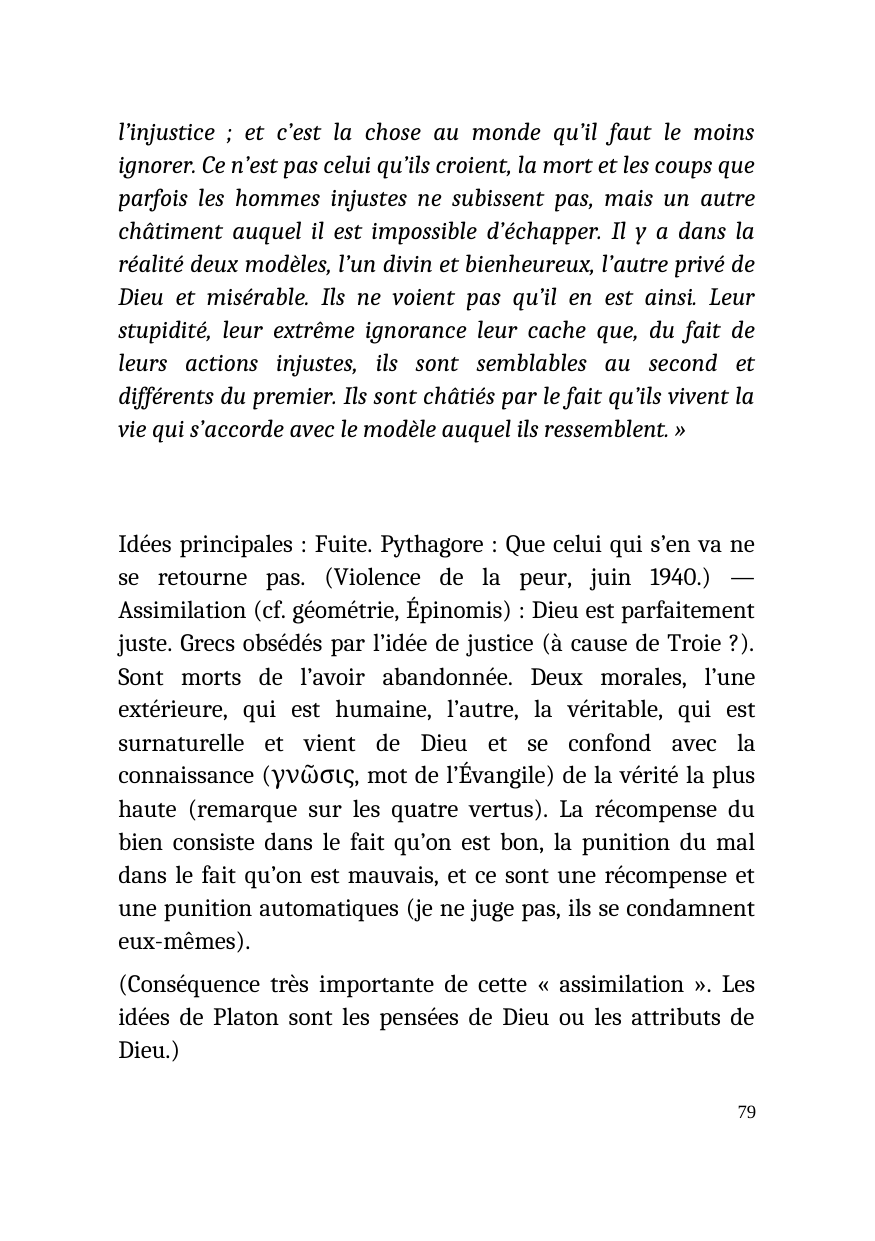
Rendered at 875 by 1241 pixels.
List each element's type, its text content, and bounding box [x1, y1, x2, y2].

text l’injustice ; et c’est la chose au monde qu’il faut le moins ignorer. Ce n’est pas celui qu’ils croient, la mort et les coups que parfois les hommes injustes ne subissent pas, mais un autre châtiment auquel il est impossible d’échapper. Il y a dans la réalité deux modèles, l’un divin et bienheureux, l’autre privé de Dieu et misérable. Ils ne voient pas qu’il en est ainsi. Leur stupidité, leur extrême ignorance leur cache que, du fait de leurs actions injustes, ils sont semblables au second et différents du premier. Ils sont châtiés par le fait qu’ils vivent la vie qui s’accorde avec le modèle auquel ils ressemblent. » [118, 118, 756, 444]
text (Conséquence très importante de cette « assimilation ». Les idées de Platon sont les pensées de Dieu ou les attributs de Dieu.) [118, 970, 756, 1065]
text Idées principales : Fuite. Pythagore : Que celui qui s’en va ne se retourne pas. (Violence de la peur, juin 1940.) — Assimilation (cf. géométrie, Épinomis) : Dieu est parfaitement juste. Grecs obsédés par l’idée de justice (à cause de Troie ?). Sont morts de l’avoir abandonnée. Deux morales, l’une extérieure, qui est humaine, l’autre, la véritable, qui est surnaturelle et vient de Dieu et se confond avec la connaissance (γνῶσις, mot de l’Évangile) de la vérité la plus haute (remarque sur les quatre vertus). La récompense du bien consiste dans le fait qu’on est bon, la punition du mal dans le fait qu’on est mauvais, et ce sont une récompense et une punition automatiques (je ne juge pas, ils se condamnent eux-mêmes). [118, 530, 756, 955]
